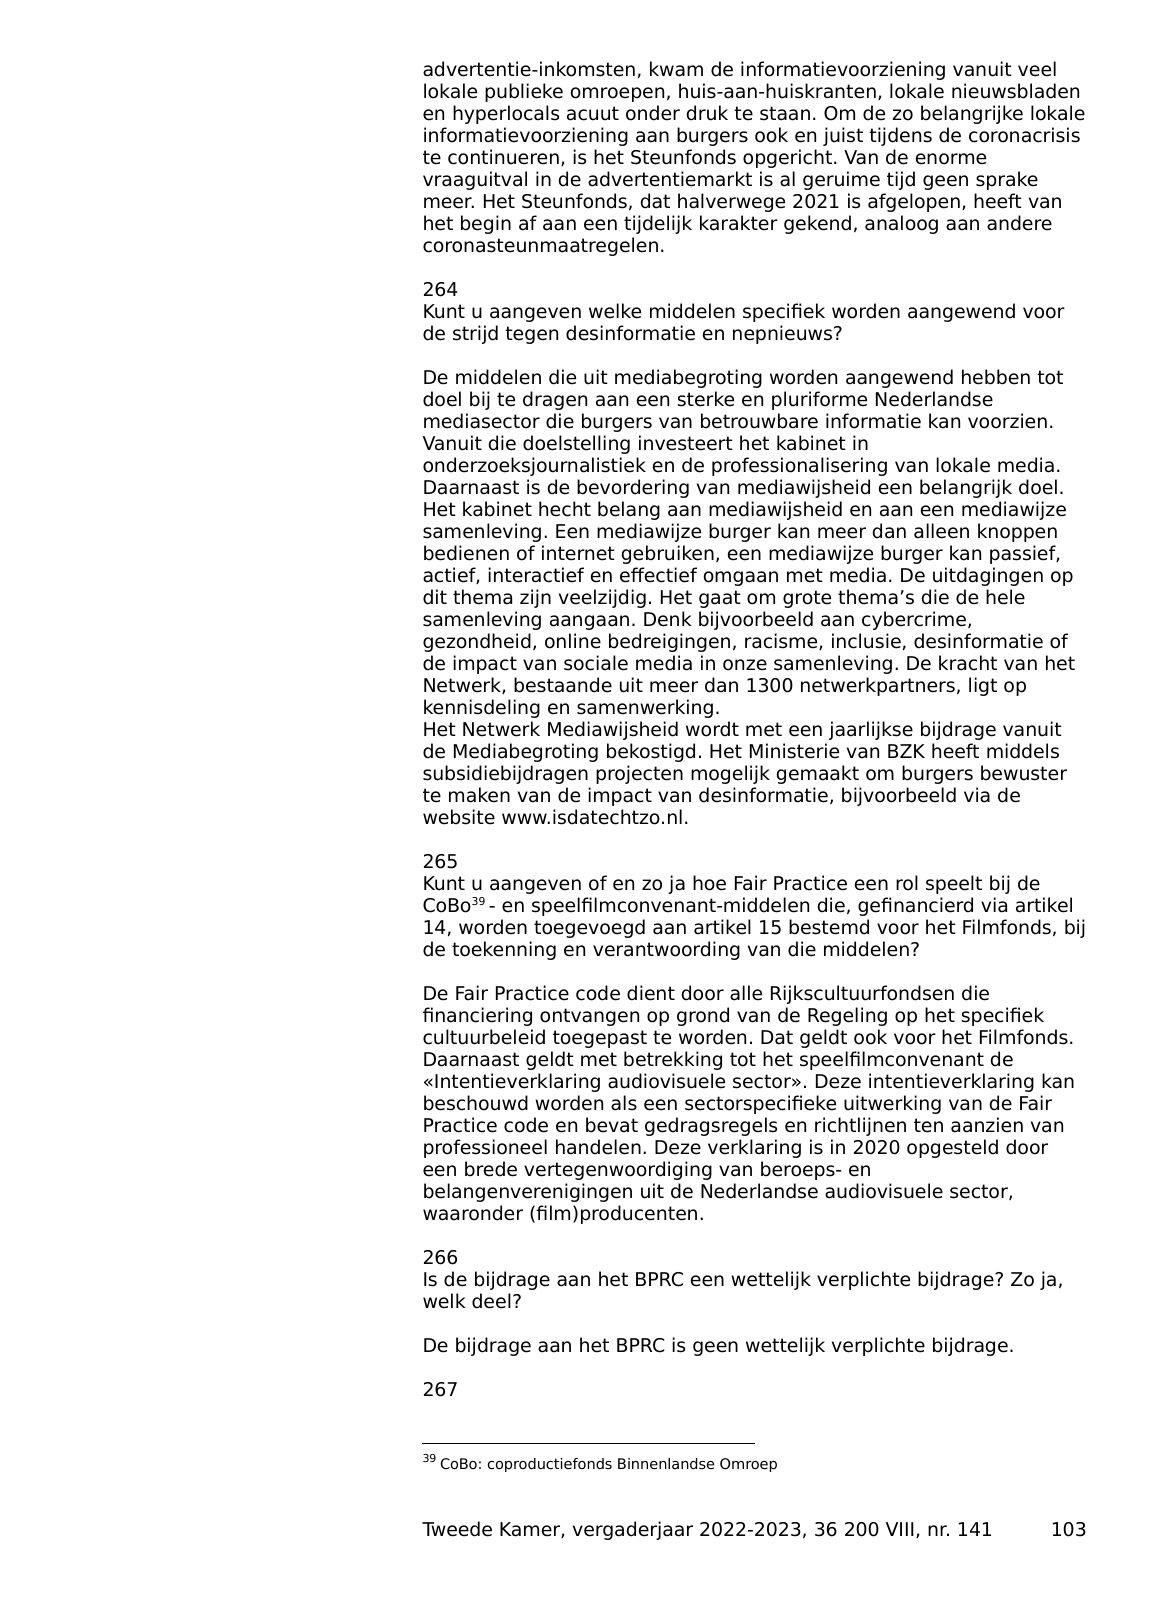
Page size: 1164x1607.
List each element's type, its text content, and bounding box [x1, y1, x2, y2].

text 265 [422, 851, 1087, 873]
text Kunt u aangeven welke middelen specifiek worden aangewend voor de strijd tegen desinformatie en nepnieuws? [422, 301, 1087, 345]
text De Fair Practice code dient door alle Rijkscultuurfondsen die financiering ontvangen op grond van de Regeling op het specifiek cultuurbeleid toegepast te worden. Dat geldt ook voor het Filmfonds. Daarnaast geldt met betrekking tot het speelfilmconvenant de «Intentieverklaring audiovisuele sector». Deze intentieverklaring kan beschouwd worden als een sectorspecifieke uitwerking van de Fair Practice code en bevat gedragsregels en richtlijnen ten aanzien van professioneel handelen. Deze verklaring is in 2020 opgesteld door een brede vertegenwoordiging van beroeps- en belangenverenigingen uit de Nederlandse audiovisuele sector, waaronder (film)producenten. [422, 983, 1087, 1225]
text Het Netwerk Mediawijsheid wordt met een jaarlijkse bijdrage vanuit de Mediabegroting bekostigd. Het Ministerie van BZK heeft middels subsidiebijdragen projecten mogelijk gemaakt om burgers bewuster te maken van de impact van desinformatie, bijvoorbeeld via de website www.isdatechtzo.nl. [422, 719, 1087, 829]
text Is de bijdrage aan het BPRC een wettelijk verplichte bijdrage? Zo ja, welk deel? [422, 1269, 1087, 1313]
text advertentie-inkomsten, kwam de informatievoorziening vanuit veel lokale publieke omroepen, huis-aan-huiskranten, lokale nieuwsbladen en hyperlocals acuut onder druk te staan. Om de zo belangrijke lokale informatievoorziening aan burgers ook en juist tijdens de coronacrisis te continueren, is het Steunfonds opgericht. Van de enorme vraaguitval in de advertentiemarkt is al geruime tijd geen sprake meer. Het Steunfonds, dat halverwege 2021 is afgelopen, heeft van het begin af aan een tijdelijk karakter gekend, analoog aan andere coronasteunmaatregelen. [422, 59, 1087, 257]
text 267 [422, 1379, 1087, 1401]
text De bijdrage aan het BPRC is geen wettelijk verplichte bijdrage. [422, 1335, 1087, 1357]
text De middelen die uit mediabegroting worden aangewend hebben tot doel bij te dragen aan een sterke en pluriforme Nederlandse mediasector die burgers van betrouwbare informatie kan voorzien. Vanuit die doelstelling investeert het kabinet in onderzoeksjournalistiek en de professionalisering van lokale media. Daarnaast is de bevordering van mediawijsheid een belangrijk doel. Het kabinet hecht belang aan mediawijsheid en aan een mediawijze samenleving. Een mediawijze burger kan meer dan alleen knoppen bedienen of internet gebruiken, een mediawijze burger kan passief, actief, interactief en effectief omgaan met media. De uitdagingen op dit thema zijn veelzijdig. Het gaat om grote thema’s die de hele samenleving aangaan. Denk bijvoorbeeld aan cybercrime, gezondheid, online bedreigingen, racisme, inclusie, desinformatie of de impact van sociale media in onze samenleving. De kracht van het Netwerk, bestaande uit meer dan 1300 netwerkpartners, ligt op kennisdeling en samenwerking. [422, 367, 1087, 719]
text Kunt u aangeven of en zo ja hoe Fair Practice een rol speelt bij de CoBo- en speelfilmconvenant-middelen die, gefinancierd via artikel 14, worden toegevoegd aan artikel 15 bestemd voor het Filmfonds, bij de toekenning en verantwoording van die middelen? [422, 873, 1087, 961]
text 264 [422, 279, 1087, 301]
text 266 [422, 1247, 1087, 1269]
text CoBo: coproductiefonds Binnenlandse Omroep [422, 1452, 1087, 1474]
